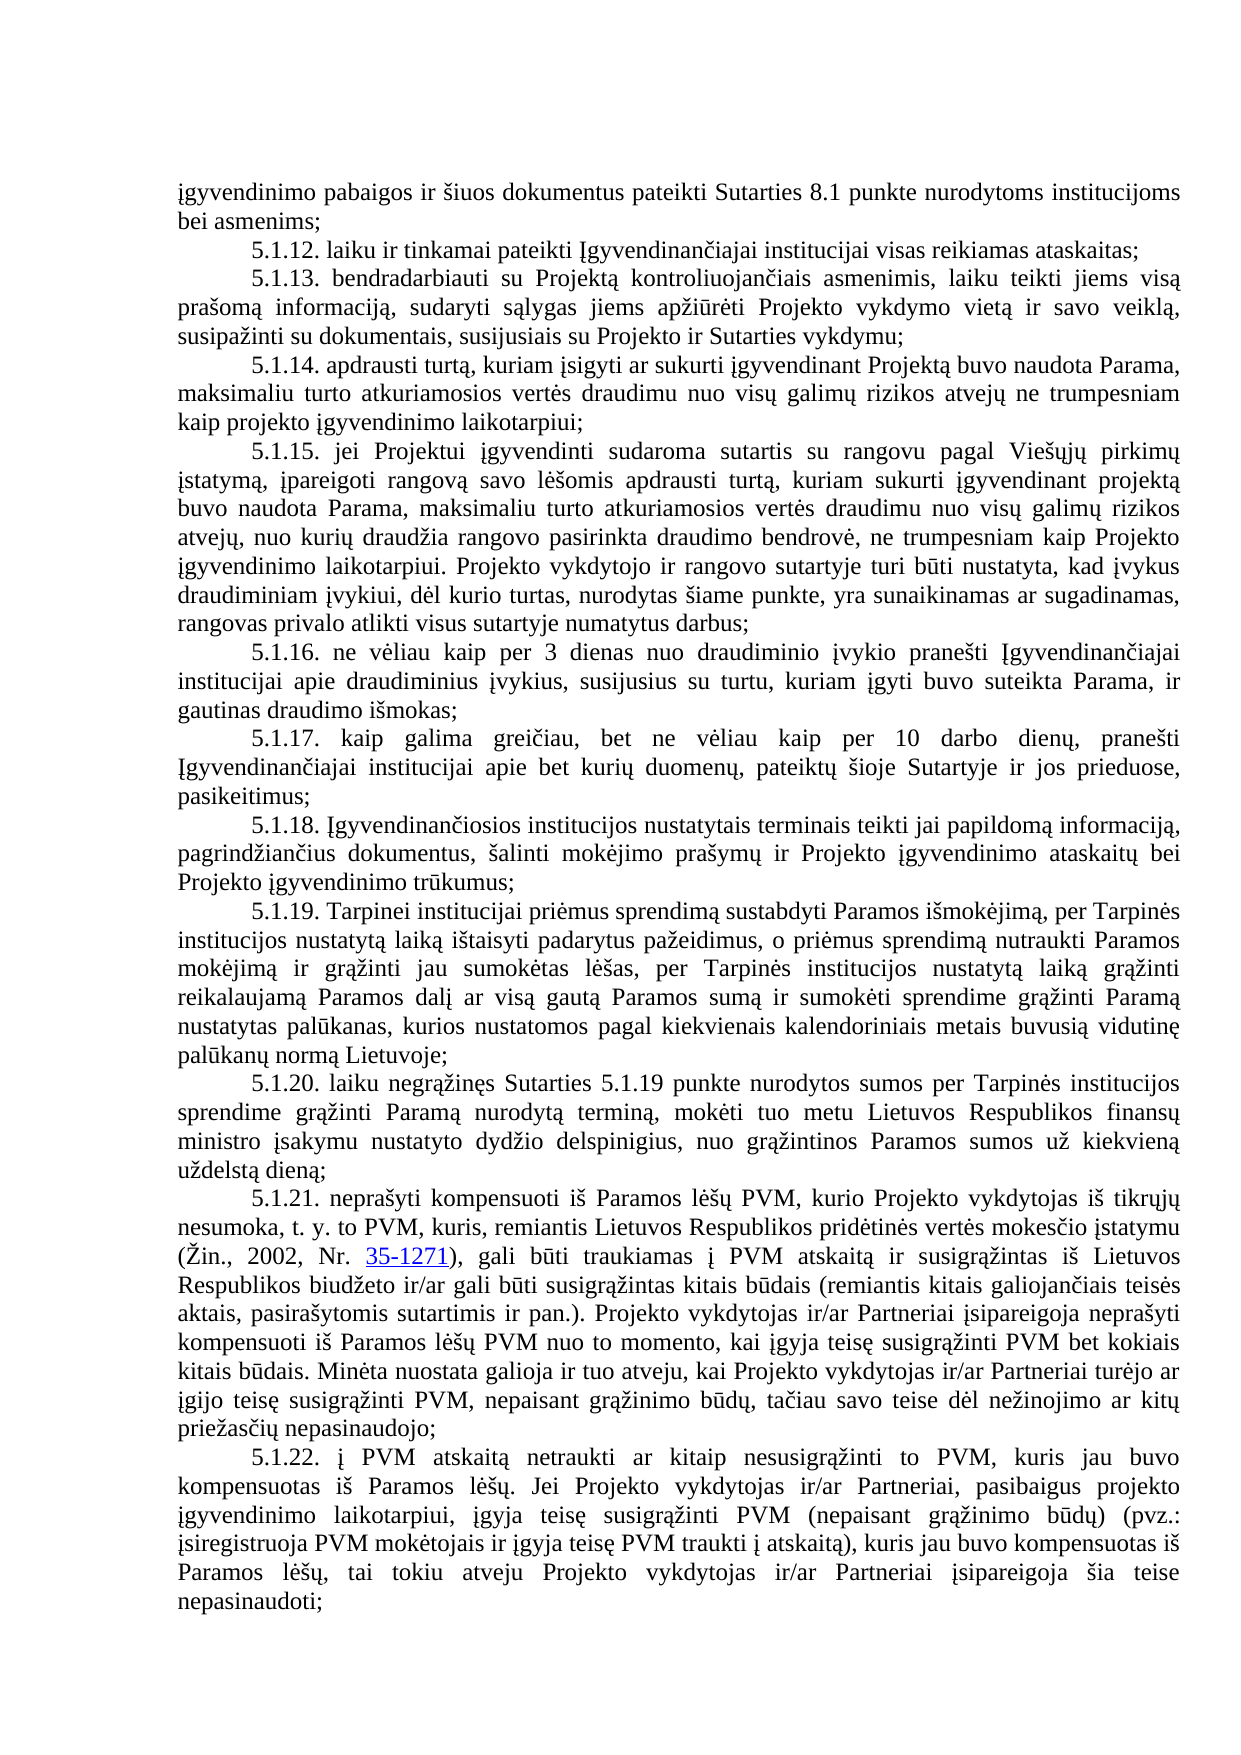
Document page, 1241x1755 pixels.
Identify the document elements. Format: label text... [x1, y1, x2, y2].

text 5.1.20. laiku negrąžinęs Sutarties 5.1.19 punkte nurodytos sumos per Tarpinės institucijos sprendime grąžinti Paramą nurodytą terminą, mokėti tuo metu Lietuvos Respublikos finansų ministro įsakymu nustatyto dydžio delspinigius, nuo grąžintinos Paramos sumos už kiekvieną uždelstą dieną; [177, 1068, 1181, 1183]
text 5.1.13. bendradarbiauti su Projektą kontroliuojančiais asmenimis, laiku teikti jiems visą prašomą informaciją, sudaryti sąlygas jiems apžiūrėti Projekto vykdymo vietą ir savo veiklą, susipažinti su dokumentais, susijusiais su Projekto ir Sutarties vykdymu; [177, 263, 1181, 350]
text 5.1.16. ne vėliau kaip per 3 dienas nuo draudiminio įvykio pranešti Įgyvendinančiajai institucijai apie draudiminius įvykius, susijusius su turtu, kuriam įgyti buvo suteikta Parama, ir gautinas draudimo išmokas; [177, 637, 1181, 723]
text 5.1.12. laiku ir tinkamai pateikti Įgyvendinančiajai institucijai visas reikiamas ataskaitas; [177, 235, 1181, 263]
text įgyvendinimo pabaigos ir šiuos dokumentus pateikti Sutarties 8.1 punkte nurodytoms institucijoms bei asmenims; [177, 177, 1181, 235]
text 5.1.21. neprašyti kompensuoti iš Paramos lėšų PVM, kurio Projekto vykdytojas iš tikrųjų nesumoka, t. y. to PVM, kuris, remiantis Lietuvos Respublikos pridėtinės vertės mokesčio įstatymu (Žin., 2002, Nr. 35-1271), gali būti traukiamas į PVM atskaitą ir susigrąžintas iš Lietuvos Respublikos biudžeto ir/ar gali būti susigrąžintas kitais būdais (remiantis kitais galiojančiais teisės aktais, pasirašytomis sutartimis ir pan.). Projekto vykdytojas ir/ar Partneriai įsipareigoja neprašyti kompensuoti iš Paramos lėšų PVM nuo to momento, kai įgyja teisę susigrąžinti PVM bet kokiais kitais būdais. Minėta nuostata galioja ir tuo atveju, kai Projekto vykdytojas ir/ar Partneriai turėjo ar įgijo teisę susigrąžinti PVM, nepaisant grąžinimo būdų, tačiau savo teise dėl nežinojimo ar kitų priežasčių nepasinaudojo; [177, 1183, 1181, 1442]
text 5.1.19. Tarpinei institucijai priėmus sprendimą sustabdyti Paramos išmokėjimą, per Tarpinės institucijos nustatytą laiką ištaisyti padarytus pažeidimus, o priėmus sprendimą nutraukti Paramos mokėjimą ir grąžinti jau sumokėtas lėšas, per Tarpinės institucijos nustatytą laiką grąžinti reikalaujamą Paramos dalį ar visą gautą Paramos sumą ir sumokėti sprendime grąžinti Paramą nustatytas palūkanas, kurios nustatomos pagal kiekvienais kalendoriniais metais buvusią vidutinę palūkanų normą Lietuvoje; [177, 896, 1181, 1068]
text 5.1.17. kaip galima greičiau, bet ne vėliau kaip per 10 darbo dienų, pranešti Įgyvendinančiajai institucijai apie bet kurių duomenų, pateiktų šioje Sutartyje ir jos prieduose, pasikeitimus; [177, 723, 1181, 810]
text 5.1.18. Įgyvendinančiosios institucijos nustatytais terminais teikti jai papildomą informaciją, pagrindžiančius dokumentus, šalinti mokėjimo prašymų ir Projekto įgyvendinimo ataskaitų bei Projekto įgyvendinimo trūkumus; [177, 810, 1181, 896]
text 5.1.14. apdrausti turtą, kuriam įsigyti ar sukurti įgyvendinant Projektą buvo naudota Parama, maksimaliu turto atkuriamosios vertės draudimu nuo visų galimų rizikos atvejų ne trumpesniam kaip projekto įgyvendinimo laikotarpiui; [177, 350, 1181, 436]
text 5.1.15. jei Projektui įgyvendinti sudaroma sutartis su rangovu pagal Viešųjų pirkimų įstatymą, įpareigoti rangovą savo lėšomis apdrausti turtą, kuriam sukurti įgyvendinant projektą buvo naudota Parama, maksimaliu turto atkuriamosios vertės draudimu nuo visų galimų rizikos atvejų, nuo kurių draudžia rangovo pasirinkta draudimo bendrovė, ne trumpesniam kaip Projekto įgyvendinimo laikotarpiui. Projekto vykdytojo ir rangovo sutartyje turi būti nustatyta, kad įvykus draudiminiam įvykiui, dėl kurio turtas, nurodytas šiame punkte, yra sunaikinamas ar sugadinamas, rangovas privalo atlikti visus sutartyje numatytus darbus; [177, 436, 1181, 637]
text 5.1.22. į PVM atskaitą netraukti ar kitaip nesusigrąžinti to PVM, kuris jau buvo kompensuotas iš Paramos lėšų. Jei Projekto vykdytojas ir/ar Partneriai, pasibaigus projekto įgyvendinimo laikotarpiui, įgyja teisę susigrąžinti PVM (nepaisant grąžinimo būdų) (pvz.: įsiregistruoja PVM mokėtojais ir įgyja teisę PVM traukti į atskaitą), kuris jau buvo kompensuotas iš Paramos lėšų, tai tokiu atveju Projekto vykdytojas ir/ar Partneriai įsipareigoja šia teise nepasinaudoti; [177, 1442, 1181, 1615]
